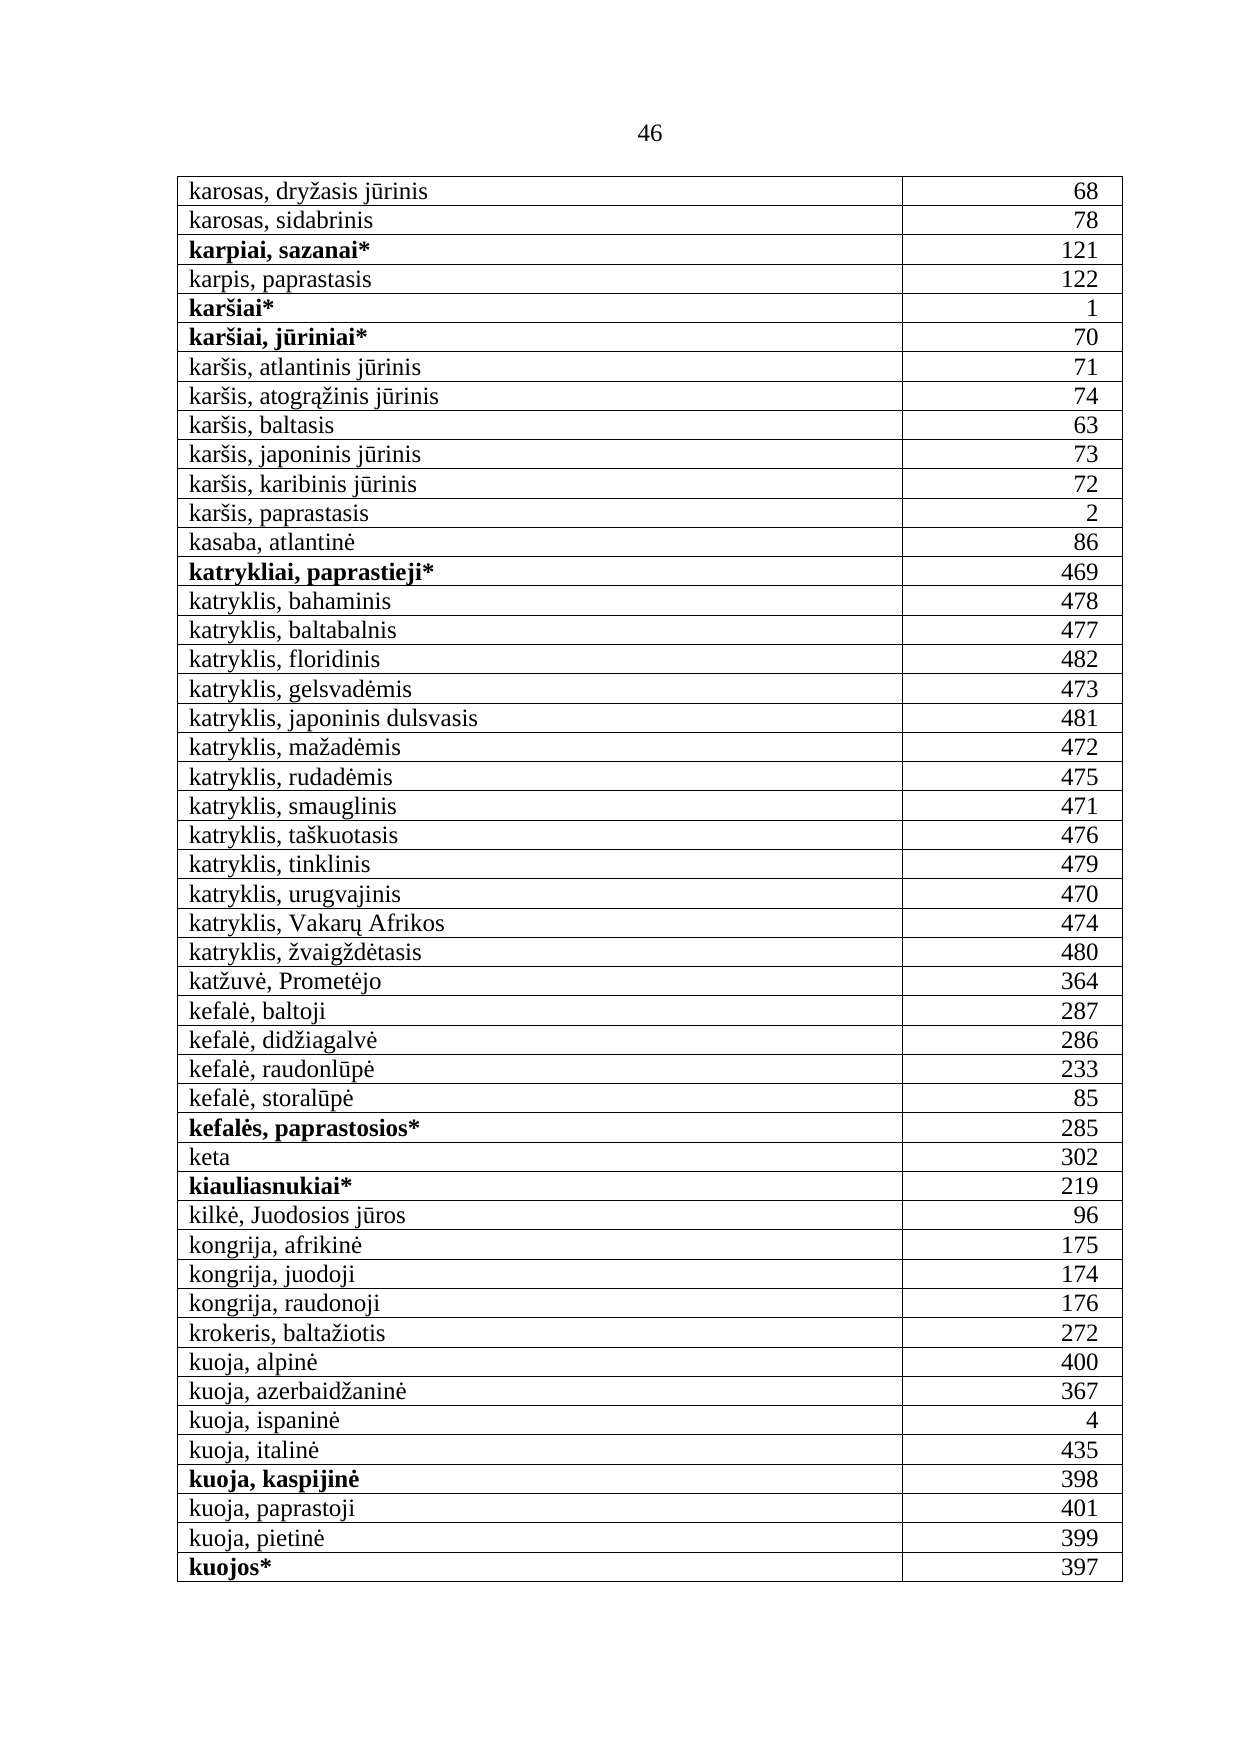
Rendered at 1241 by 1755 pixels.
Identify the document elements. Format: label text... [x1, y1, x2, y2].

table_cell katryklis, Vakarų Afrikos [178, 909, 902, 937]
table_cell 473 [903, 674, 1122, 702]
table_cell katryklis, baltabalnis [178, 616, 902, 644]
table_cell 287 [903, 996, 1122, 1024]
table_cell katryklis, rudadėmis [178, 762, 902, 790]
table_cell kuoja, paprastoji [178, 1494, 902, 1522]
table_cell karosas, sidabrinis [178, 206, 902, 234]
table_cell kefalė, raudonlūpė [178, 1055, 902, 1083]
table_cell 233 [903, 1055, 1122, 1083]
table_cell 72 [903, 469, 1122, 498]
table_cell kefalė, baltoji [178, 996, 902, 1024]
table_cell 1 [903, 294, 1122, 322]
table_cell karšis, baltasis [178, 411, 902, 439]
table_cell 399 [903, 1523, 1122, 1551]
table_cell 122 [903, 265, 1122, 293]
table_cell karpis, paprastasis [178, 265, 902, 293]
table_cell kefalės, paprastosios* [178, 1113, 902, 1142]
table_cell katryklis, gelsvadėmis [178, 674, 902, 702]
table_cell karpiai, sazanai* [178, 235, 902, 263]
table_cell karosas, dryžasis jūrinis [178, 177, 902, 205]
table_cell 478 [903, 586, 1122, 615]
table_cell 482 [903, 645, 1122, 673]
table_cell 477 [903, 616, 1122, 644]
table_cell 176 [903, 1289, 1122, 1317]
table_cell kongrija, juodoji [178, 1260, 902, 1288]
table_cell 397 [903, 1553, 1122, 1581]
table_cell 68 [903, 177, 1122, 205]
table_cell krokeris, baltažiotis [178, 1318, 902, 1346]
table_cell karšis, paprastasis [178, 499, 902, 527]
table_cell 286 [903, 1026, 1122, 1054]
table_cell 74 [903, 382, 1122, 410]
table_cell kilkė, Juodosios jūros [178, 1201, 902, 1229]
table_cell katryklis, taškuotasis [178, 821, 902, 849]
table_cell kuoja, ispaninė [178, 1406, 902, 1434]
table_cell 476 [903, 821, 1122, 849]
table_cell kongrija, afrikinė [178, 1230, 902, 1259]
table_cell 96 [903, 1201, 1122, 1229]
table_cell kuojos* [178, 1553, 902, 1581]
table_cell kuoja, alpinė [178, 1348, 902, 1376]
table_cell karšis, atlantinis jūrinis [178, 352, 902, 381]
table_cell kuoja, azerbaidžaninė [178, 1377, 902, 1405]
table_cell kuoja, italinė [178, 1435, 902, 1463]
table_cell 174 [903, 1260, 1122, 1288]
table_cell 367 [903, 1377, 1122, 1405]
table_cell 474 [903, 909, 1122, 937]
table_cell karšiai* [178, 294, 902, 322]
table_cell kasaba, atlantinė [178, 528, 902, 556]
table_cell katryklis, urugvajinis [178, 879, 902, 907]
table_cell karšis, atogrąžinis jūrinis [178, 382, 902, 410]
table_cell kiauliasnukiai* [178, 1172, 902, 1200]
table_cell 175 [903, 1230, 1122, 1259]
table_cell 401 [903, 1494, 1122, 1522]
table_cell katrykliai, paprastieji* [178, 557, 902, 585]
table_cell keta [178, 1143, 902, 1171]
table_cell 400 [903, 1348, 1122, 1376]
table_cell 435 [903, 1435, 1122, 1463]
table_cell 479 [903, 850, 1122, 878]
table_cell katryklis, floridinis [178, 645, 902, 673]
table_cell 481 [903, 704, 1122, 732]
table_cell 472 [903, 733, 1122, 761]
table_cell kuoja, kaspijinė [178, 1465, 902, 1493]
table_cell 480 [903, 938, 1122, 966]
table_cell 469 [903, 557, 1122, 585]
table_cell 470 [903, 879, 1122, 907]
table_cell 2 [903, 499, 1122, 527]
table_cell 364 [903, 967, 1122, 995]
table_cell kefalė, didžiagalvė [178, 1026, 902, 1054]
table_cell 4 [903, 1406, 1122, 1434]
table_cell kuoja, pietinė [178, 1523, 902, 1551]
table_cell 86 [903, 528, 1122, 556]
table_cell 471 [903, 791, 1122, 819]
table_cell katžuvė, Prometėjo [178, 967, 902, 995]
table_cell 70 [903, 323, 1122, 351]
table_cell 73 [903, 440, 1122, 468]
table_cell katryklis, mažadėmis [178, 733, 902, 761]
table_cell kefalė, storalūpė [178, 1084, 902, 1112]
table_cell 121 [903, 235, 1122, 263]
table_cell katryklis, bahaminis [178, 586, 902, 615]
table_cell 219 [903, 1172, 1122, 1200]
table_cell karšiai, jūriniai* [178, 323, 902, 351]
table_cell 285 [903, 1113, 1122, 1142]
table_cell 85 [903, 1084, 1122, 1112]
table_cell karšis, karibinis jūrinis [178, 469, 902, 498]
table_cell karšis, japoninis jūrinis [178, 440, 902, 468]
table_cell katryklis, žvaigždėtasis [178, 938, 902, 966]
table_cell kongrija, raudonoji [178, 1289, 902, 1317]
table_cell 475 [903, 762, 1122, 790]
table_cell 398 [903, 1465, 1122, 1493]
table_cell 78 [903, 206, 1122, 234]
table_cell katryklis, smauglinis [178, 791, 902, 819]
table_cell katryklis, tinklinis [178, 850, 902, 878]
table_cell 302 [903, 1143, 1122, 1171]
table_cell katryklis, japoninis dulsvasis [178, 704, 902, 732]
table_cell 71 [903, 352, 1122, 381]
table_cell 272 [903, 1318, 1122, 1346]
table_cell 63 [903, 411, 1122, 439]
